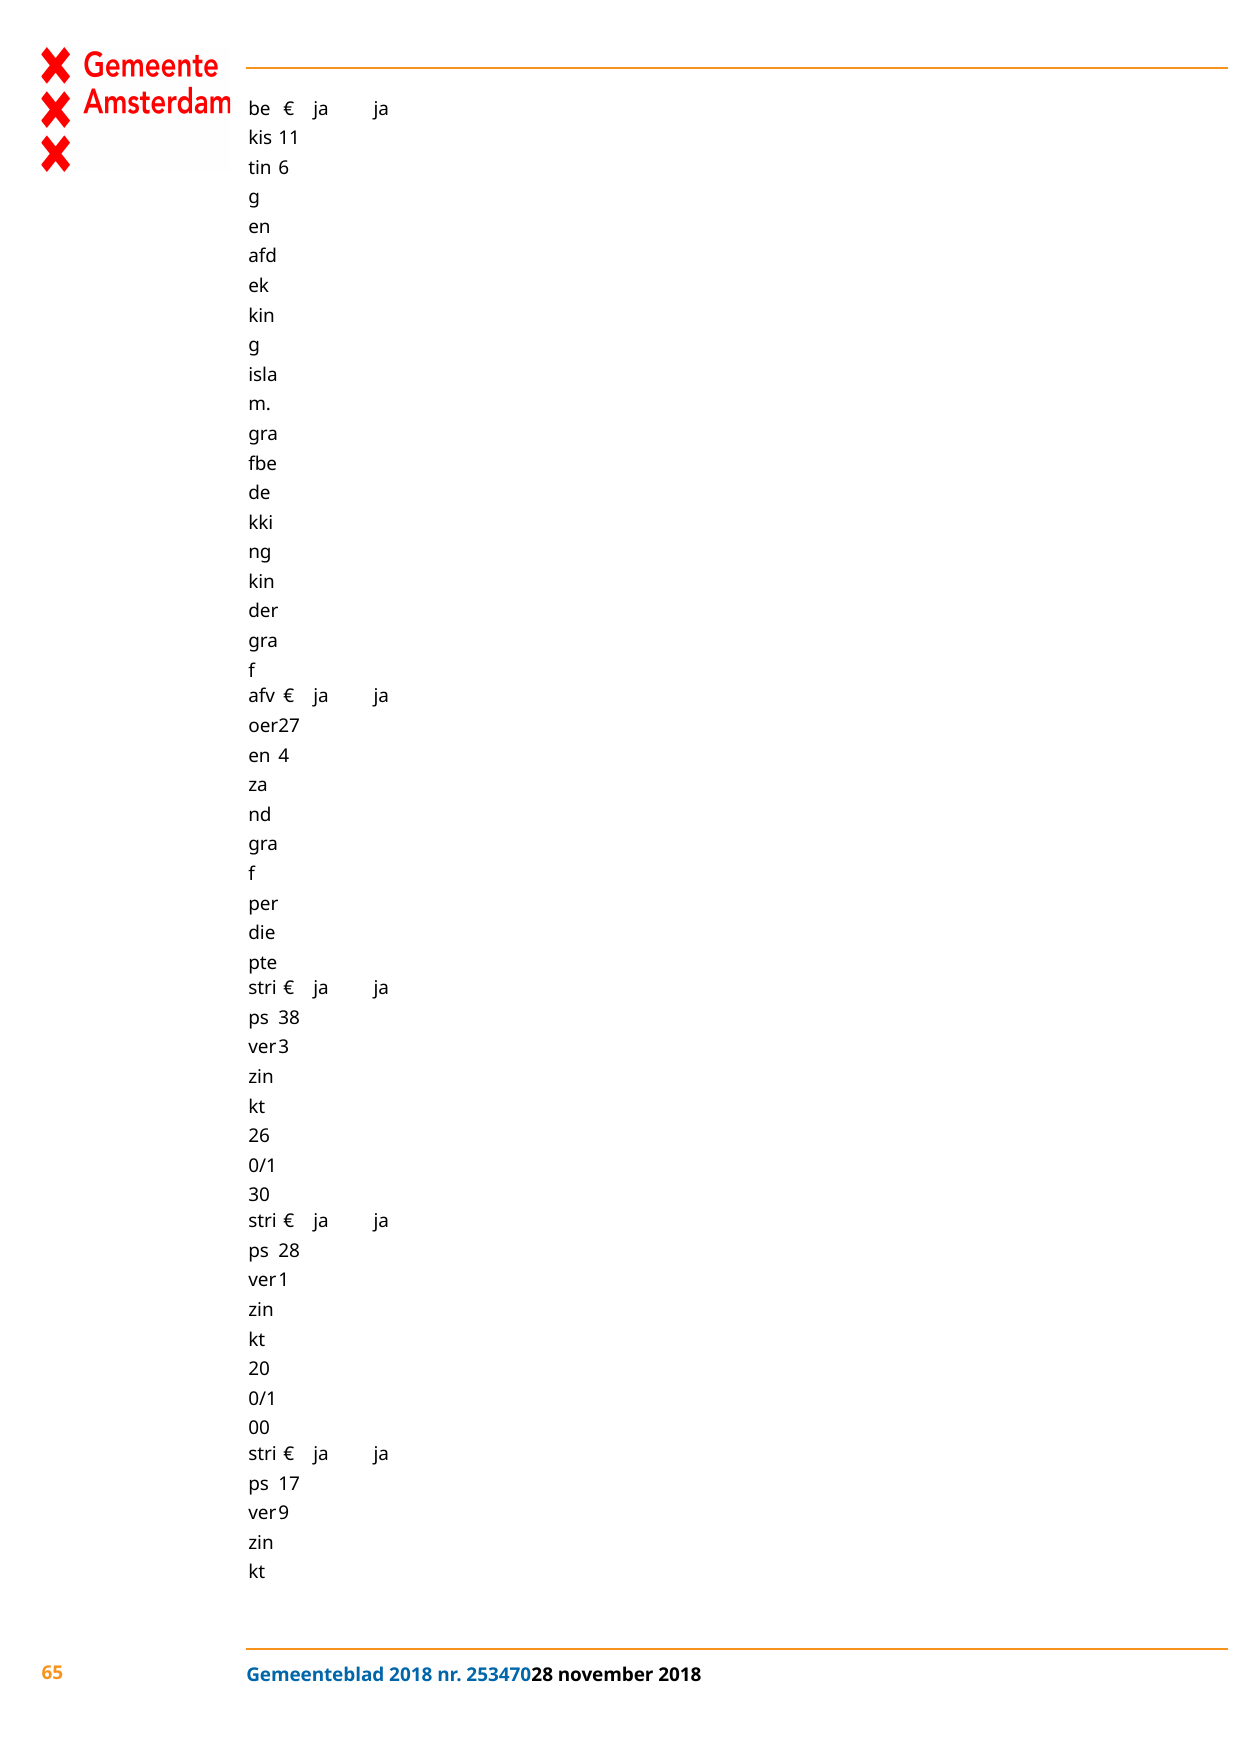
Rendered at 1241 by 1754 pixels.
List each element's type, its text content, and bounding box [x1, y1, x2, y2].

table_cell [338, 95, 368, 683]
table_cell [338, 975, 368, 1207]
table_cell ja [308, 975, 338, 1207]
table_cell strips verzinkt [248, 1440, 278, 1584]
table_cell ja [308, 683, 338, 974]
table_cell € 274 [278, 683, 308, 974]
table_cell ja [369, 95, 398, 683]
table_cell ja [308, 1208, 338, 1440]
picture [41, 47, 231, 172]
table_cell ja [308, 1440, 338, 1584]
table_cell [338, 1440, 368, 1584]
table_cell ja [369, 1440, 398, 1584]
table_cell afvoeren zand graf per diepte [248, 683, 278, 974]
table_cell [399, 683, 429, 974]
table_cell ja [308, 95, 338, 683]
table_cell € 383 [278, 975, 308, 1207]
table_cell € 179 [278, 1440, 308, 1584]
table_cell strips verzinkt 260/130 [248, 975, 278, 1207]
table_cell ja [369, 975, 398, 1207]
table_cell [399, 975, 429, 1207]
table_cell [399, 1208, 429, 1440]
table_cell € 281 [278, 1208, 308, 1440]
table_cell strips verzinkt 200/100 [248, 1208, 278, 1440]
table_cell [338, 1208, 368, 1440]
table_cell [399, 95, 429, 683]
table_cell bekisting en afdekking islam.grafbedekking kindergraf [248, 95, 278, 683]
table_cell ja [369, 683, 398, 974]
table_cell ja [369, 1208, 398, 1440]
table_cell [338, 683, 368, 974]
table_cell [399, 1440, 429, 1584]
table_cell € 116 [278, 95, 308, 683]
